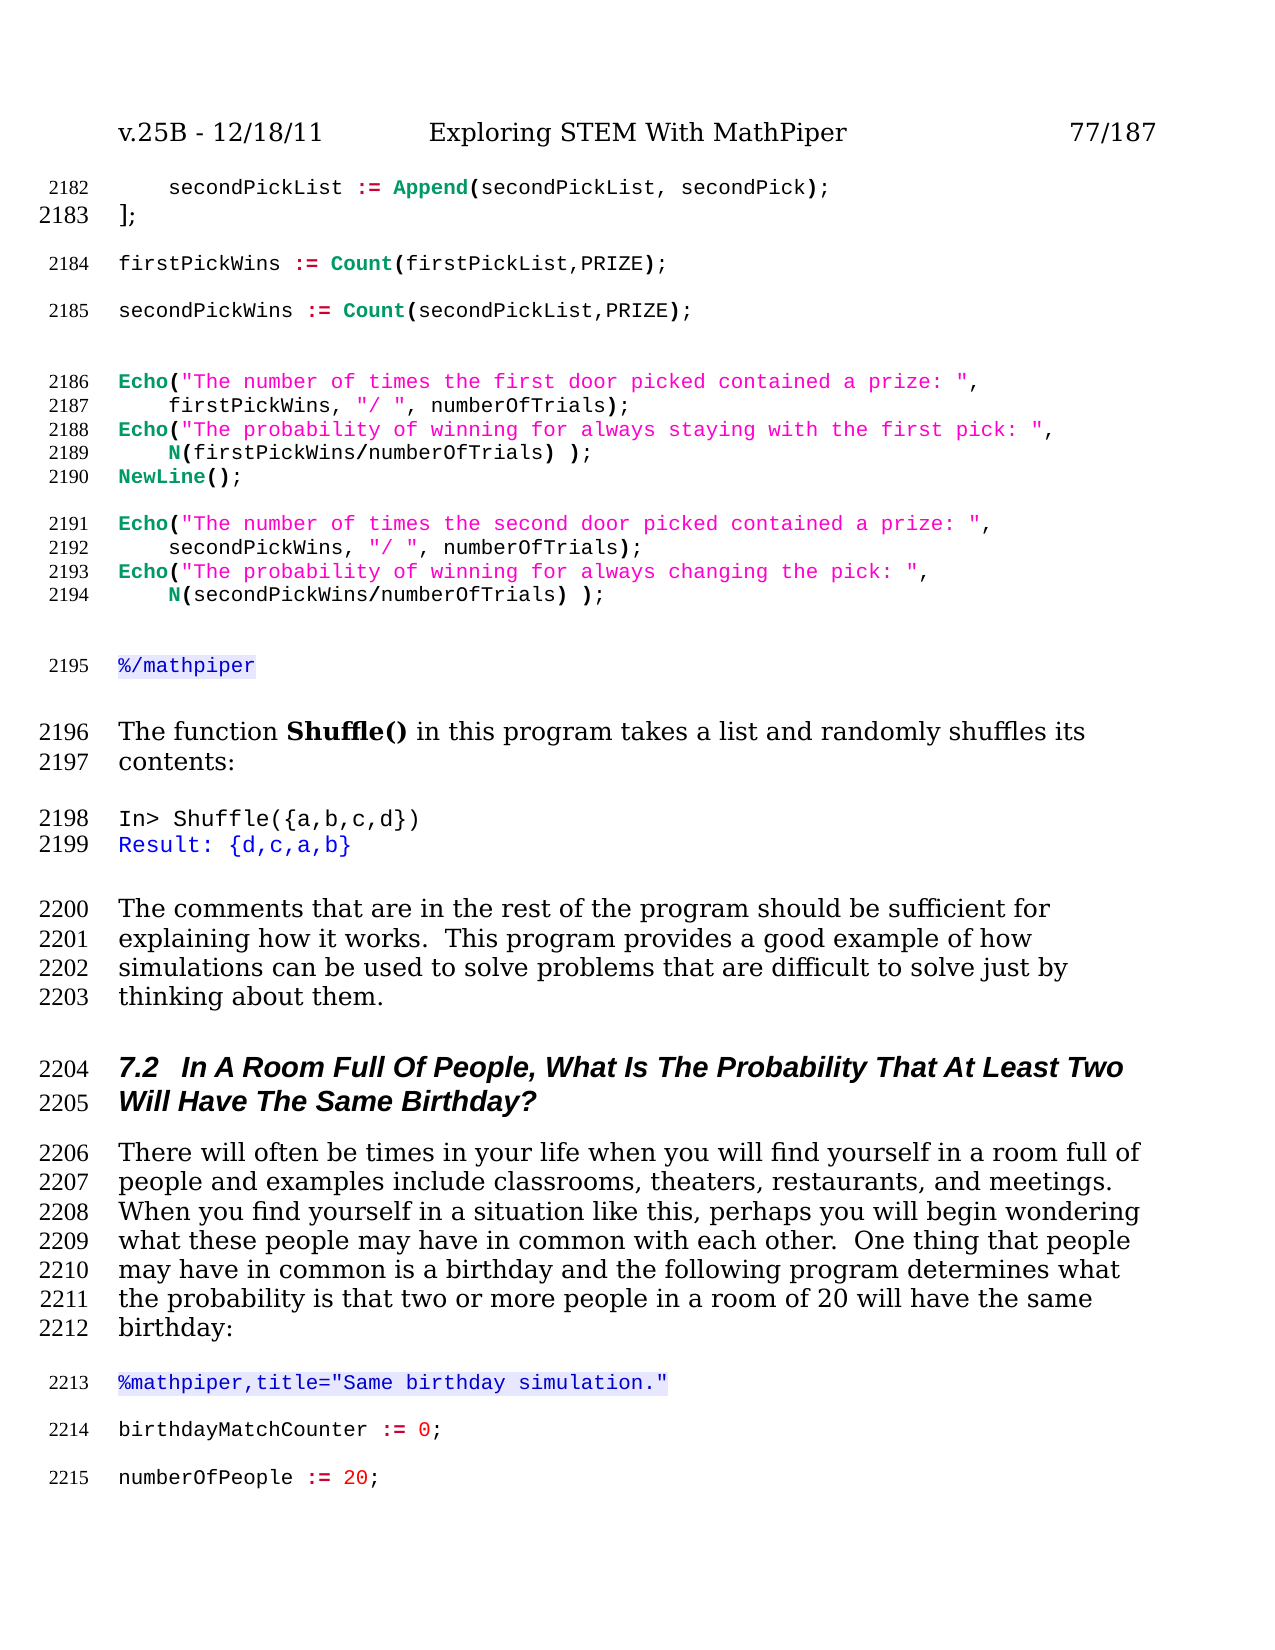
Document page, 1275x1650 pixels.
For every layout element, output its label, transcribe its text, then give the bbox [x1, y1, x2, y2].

text numberOfPeople := 20; [118, 1467, 1157, 1490]
text NewLine(); [118, 466, 1157, 490]
text Echo("The probability of winning for always changing the pick: ", [118, 561, 1157, 584]
text The comments that are in the rest of the program should be sufficient for explaining how it works. This program provides a good example of how simulations can be used to solve problems that are difficult to solve just by thinking about them. [118, 894, 1157, 1011]
text %mathpiper,title="Same birthday simulation." [118, 1372, 1157, 1396]
text secondPickWins, "/ ", numberOfTrials); [118, 537, 1157, 561]
text ]; [118, 200, 1157, 229]
text %/mathpiper [118, 655, 1157, 679]
text The function Shuffle() in this program takes a list and randomly shuffles its contents: [118, 717, 1157, 776]
text N(secondPickWins/numberOfTrials) ); [118, 584, 1157, 608]
text secondPickList := Append(secondPickList, secondPick); [118, 177, 1157, 200]
text firstPickWins := Count(firstPickList,PRIZE); [118, 253, 1157, 277]
text In> Shuffle({a,b,c,d}) [118, 808, 1157, 834]
text There will often be times in your life when you will find yourself in a room full of people and examples include classrooms, theaters, restaurants, and meetings. When you find yourself in a situation like this, perhaps you will begin wondering what these people may have in common with each other. One thing that people may have in common is a birthday and the following program determines what the probability is that two or more people in a room of 20 will have the same birthday: [118, 1138, 1157, 1342]
text Result: {d,c,a,b} [118, 834, 1157, 860]
text Echo("The number of times the second door picked contained a prize: ", [118, 513, 1157, 537]
text Echo("The number of times the first door picked contained a prize: ", [118, 371, 1157, 395]
text birthdayMatchCounter := 0; [118, 1419, 1157, 1443]
text Echo("The probability of winning for always staying with the first pick: ", [118, 419, 1157, 442]
text N(firstPickWins/numberOfTrials) ); [118, 442, 1157, 466]
text firstPickWins, "/ ", numberOfTrials); [118, 395, 1157, 419]
subtitle In A Room Full Of People, What Is The Probability That At Least Two Will Have The Same Birthday? [118, 1050, 1157, 1117]
text secondPickWins := Count(secondPickList,PRIZE); [118, 301, 1157, 324]
